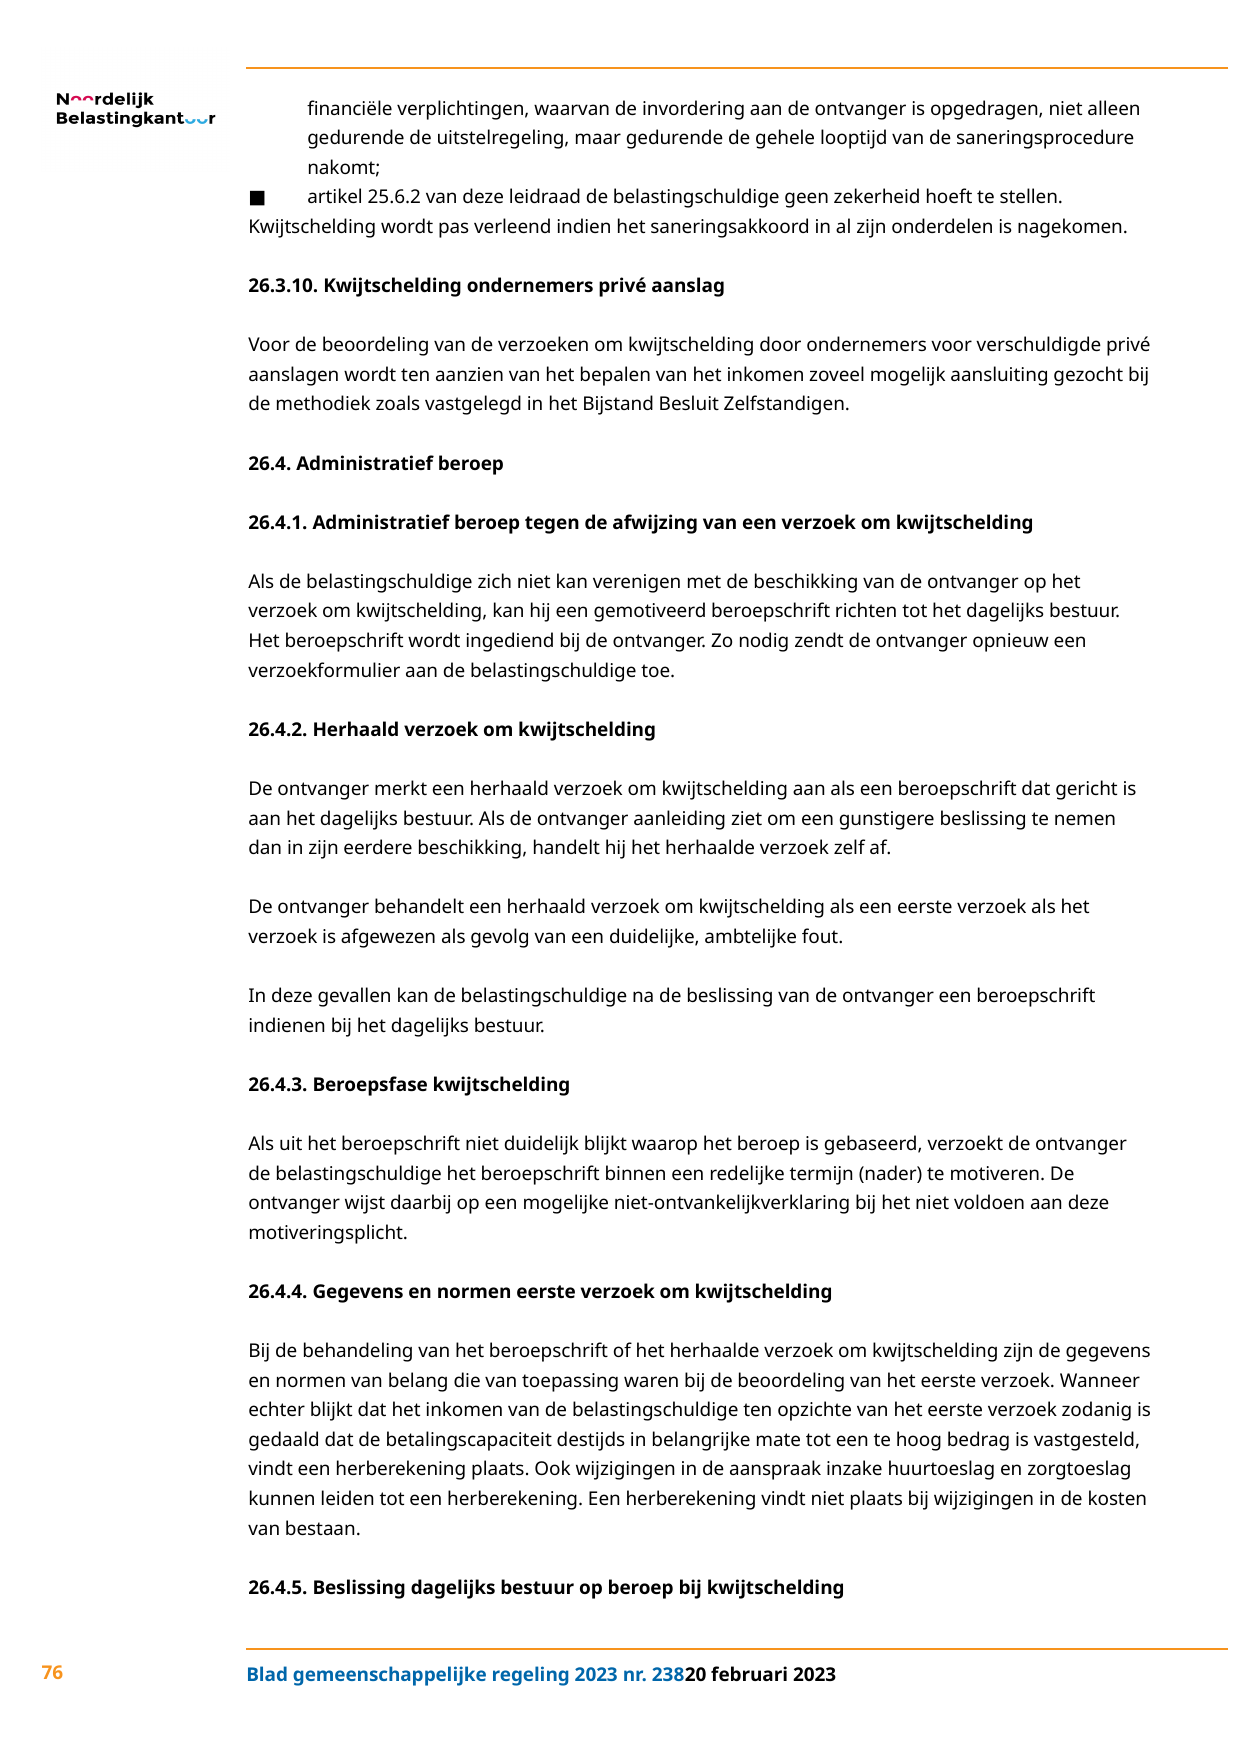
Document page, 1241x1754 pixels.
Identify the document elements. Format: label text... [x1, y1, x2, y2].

text 26.4.2. Herhaald verzoek om kwijtschelding [248, 716, 1152, 742]
text Voor de beoordeling van de verzoeken om kwijtschelding door ondernemers voor verschuldigde privé aanslagen wordt ten aanzien van het bepalen van het inkomen zoveel mogelijk aansluiting gezocht bij de methodiek zoals vastgelegd in het Bijstand Besluit Zelfstandigen. [248, 331, 1152, 416]
text 26.4. Administratief beroep [248, 450, 1152, 476]
text 26.3.10. Kwijtschelding ondernemers privé aanslag [248, 272, 1152, 298]
list artikel 25.6.2 van deze leidraad de belastingschuldige geen zekerheid hoeft te stellen. [248, 183, 1152, 209]
text 26.4.5. Beslissing dagelijks bestuur op beroep bij kwijtschelding [248, 1574, 1152, 1600]
text De ontvanger behandelt een herhaald verzoek om kwijtschelding als een eerste verzoek als het verzoek is afgewezen als gevolg van een duidelijke, ambtelijke fout. [248, 893, 1152, 949]
text Bij de behandeling van het beroepschrift of het herhaalde verzoek om kwijtschelding zijn de gegevens en normen van belang die van toepassing waren bij de beoordeling van het eerste verzoek. Wanneer echter blijkt dat het inkomen van de belastingschuldige ten opzichte van het eerste verzoek zodanig is gedaald dat de betalingscapaciteit destijds in belangrijke mate tot een te hoog bedrag is vastgesteld, vindt een herberekening plaats. Ook wijzigingen in de aanspraak inzake huurtoeslag en zorgtoeslag kunnen leiden tot een herberekening. Een herberekening vindt niet plaats bij wijzigingen in de kosten van bestaan. [248, 1337, 1152, 1541]
text 26.4.4. Gegevens en normen eerste verzoek om kwijtschelding [248, 1278, 1152, 1304]
list financiële verplichtingen, waarvan de invordering aan de ontvanger is opgedragen, niet alleen gedurende de uitstelregeling, maar gedurende de gehele looptijd van de saneringsprocedure nakomt; [248, 95, 1152, 180]
picture [41, 47, 231, 172]
text Als de belastingschuldige zich niet kan verenigen met de beschikking van de ontvanger op het verzoek om kwijtschelding, kan hij een gemotiveerd beroepschrift richten tot het dagelijks bestuur. Het beroepschrift wordt ingediend bij de ontvanger. Zo nodig zendt de ontvanger opnieuw een verzoekformulier aan de belastingschuldige toe. [248, 568, 1152, 683]
text De ontvanger merkt een herhaald verzoek om kwijtschelding aan als een beroepschrift dat gericht is aan het dagelijks bestuur. Als de ontvanger aanleiding ziet om een gunstigere beslissing te nemen dan in zijn eerdere beschikking, handelt hij het herhaalde verzoek zelf af. [248, 775, 1152, 860]
text Als uit het beroepschrift niet duidelijk blijkt waarop het beroep is gebaseerd, verzoekt de ontvanger de belastingschuldige het beroepschrift binnen een redelijke termijn (nader) te motiveren. De ontvanger wijst daarbij op een mogelijke niet-ontvankelijkverklaring bij het niet voldoen aan deze motiveringsplicht. [248, 1130, 1152, 1245]
text 26.4.3. Beroepsfase kwijtschelding [248, 1071, 1152, 1097]
text Kwijtschelding wordt pas verleend indien het saneringsakkoord in al zijn onderdelen is nagekomen. [248, 213, 1152, 239]
text 26.4.1. Administratief beroep tegen de afwijzing van een verzoek om kwijtschelding [248, 509, 1152, 535]
text In deze gevallen kan de belastingschuldige na de beslissing van de ontvanger een beroepschrift indienen bij het dagelijks bestuur. [248, 982, 1152, 1038]
